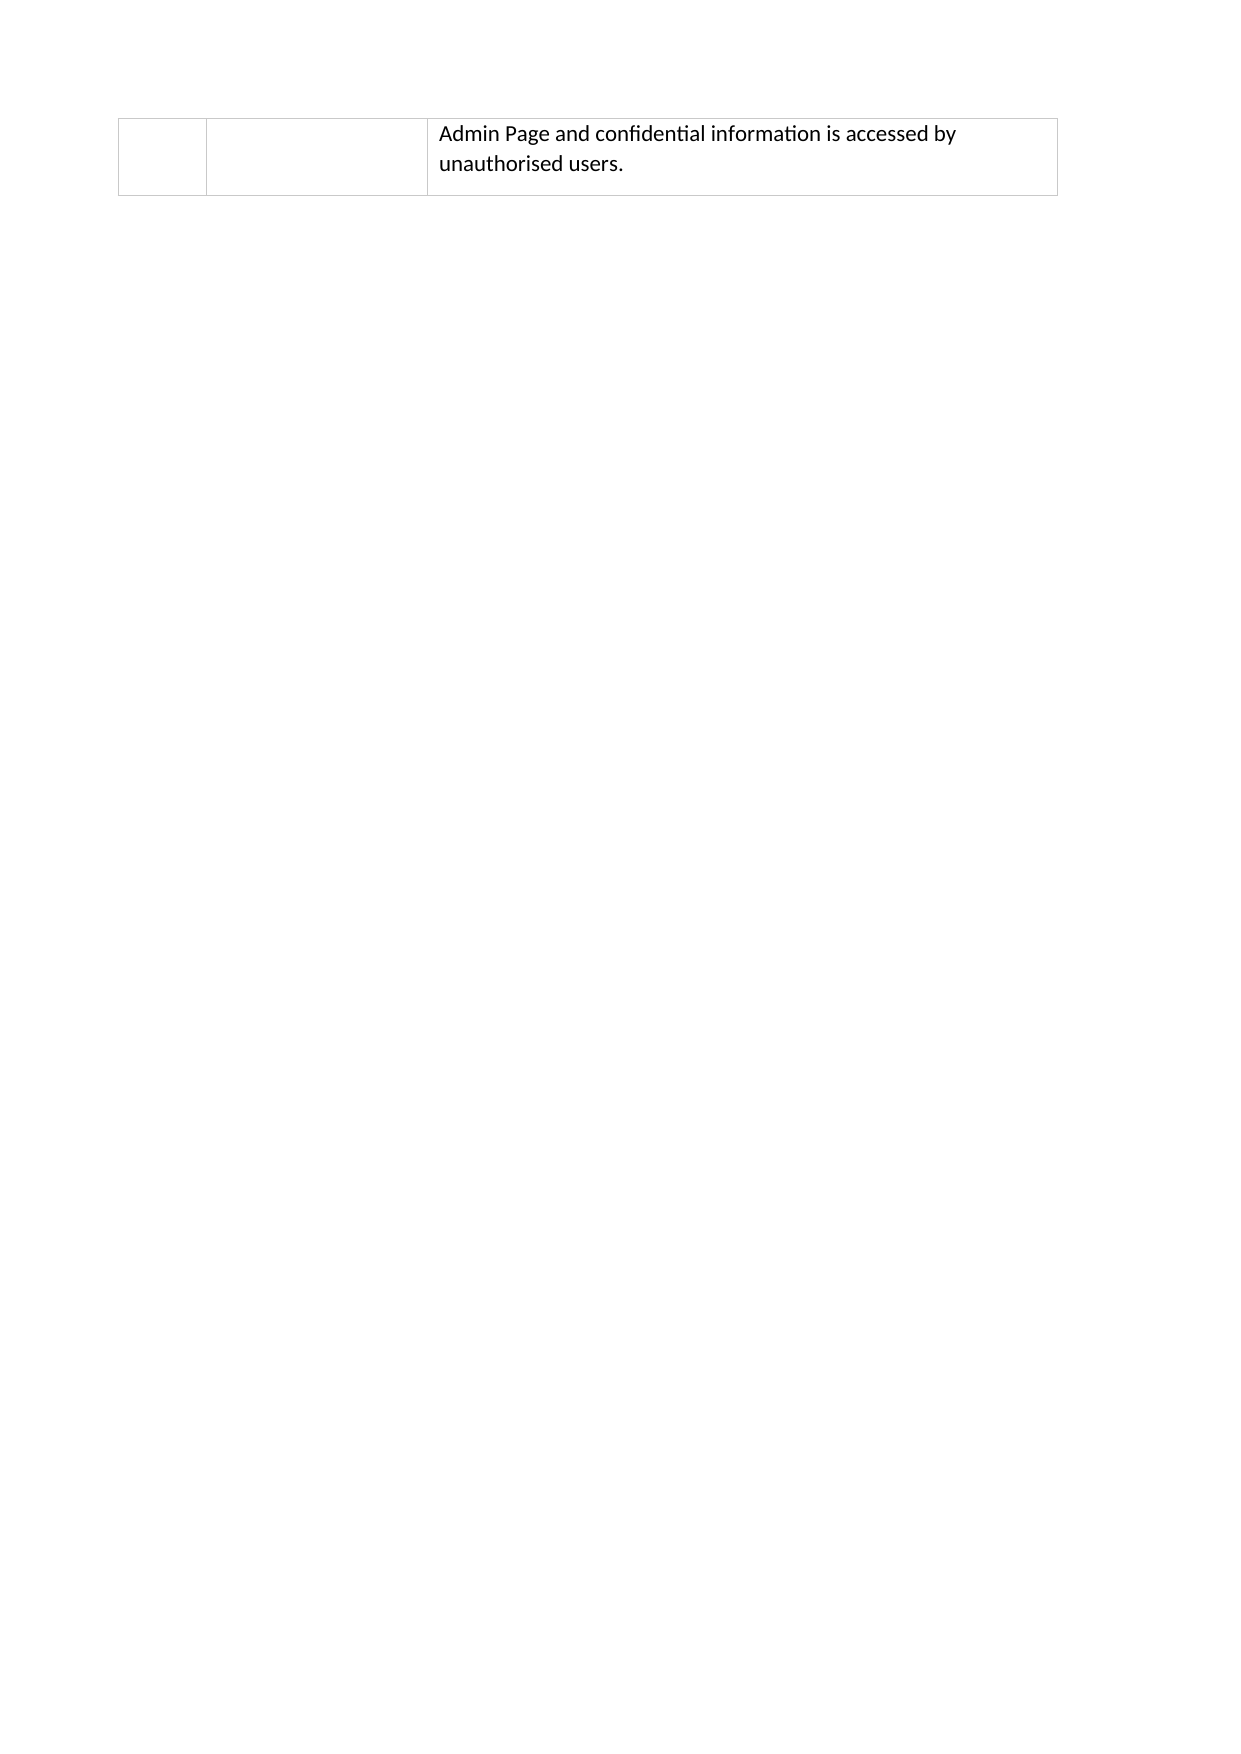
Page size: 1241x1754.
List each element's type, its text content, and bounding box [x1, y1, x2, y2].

table_cell [207, 119, 427, 195]
table_cell [119, 119, 206, 195]
table_cell Admin Page and confidential information is accessed by unauthorised users. [428, 119, 1057, 195]
